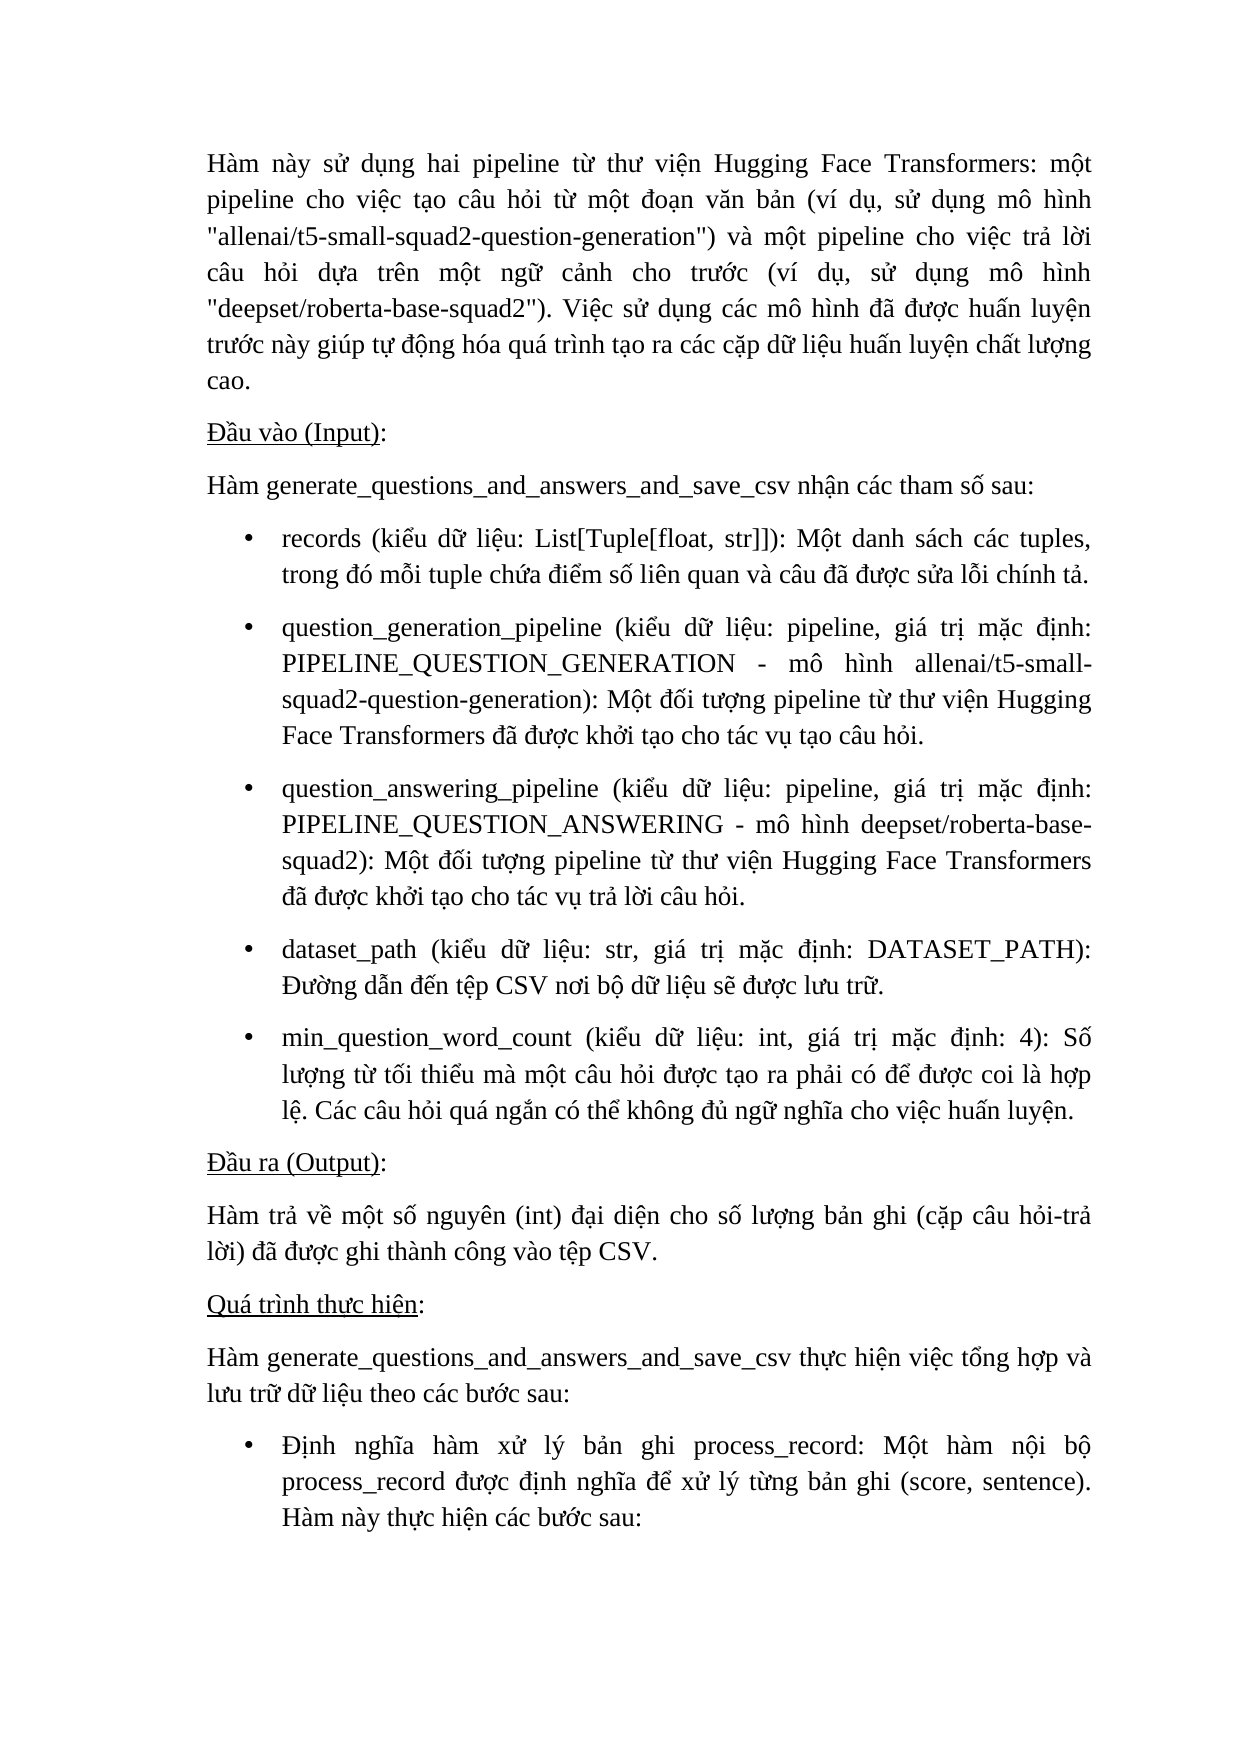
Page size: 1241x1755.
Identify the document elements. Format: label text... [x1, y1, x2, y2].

text Hàm này sử dụng hai pipeline từ thư viện Hugging Face Transformers: một pipeline cho việc tạo câu hỏi từ một đoạn văn bản (ví dụ, sử dụng mô hình "allenai/t5-small-squad2-question-generation") và một pipeline cho việc trả lời câu hỏi dựa trên một ngữ cảnh cho trước (ví dụ, sử dụng mô hình "deepset/roberta-base-squad2"). Việc sử dụng các mô hình đã được huấn luyện trước này giúp tự động hóa quá trình tạo ra các cặp dữ liệu huấn luyện chất lượng cao. [207, 148, 1093, 395]
list records (kiểu dữ liệu: List[Tuple[float, str]]): Một danh sách các tuples, trong đó mỗi tuple chứa điểm số liên quan và câu đã được sửa lỗi chính tả. [244, 522, 1093, 589]
text Đầu vào (Input): [207, 417, 1093, 448]
list dataset_path (kiểu dữ liệu: str, giá trị mặc định: DATASET_PATH): Đường dẫn đến tệp CSV nơi bộ dữ liệu sẽ được lưu trữ. [244, 933, 1093, 1000]
list Định nghĩa hàm xử lý bản ghi process_record: Một hàm nội bộ process_record được định nghĩa để xử lý từng bản ghi (score, sentence). Hàm này thực hiện các bước sau: [244, 1429, 1093, 1533]
text Hàm trả về một số nguyên (int) đại diện cho số lượng bản ghi (cặp câu hỏi-trả lời) đã được ghi thành công vào tệp CSV. [207, 1199, 1093, 1266]
text Hàm generate_questions_and_answers_and_save_csv nhận các tham số sau: [207, 469, 1093, 500]
list question_generation_pipeline (kiểu dữ liệu: pipeline, giá trị mặc định: PIPELINE_QUESTION_GENERATION - mô hình allenai/t5-small-squad2-question-generation): Một đối tượng pipeline từ thư viện Hugging Face Transformers đã được khởi tạo cho tác vụ tạo câu hỏi. [244, 611, 1093, 750]
text Quá trình thực hiện: [207, 1288, 1093, 1319]
list min_question_word_count (kiểu dữ liệu: int, giá trị mặc định: 4): Số lượng từ tối thiểu mà một câu hỏi được tạo ra phải có để được coi là hợp lệ. Các câu hỏi quá ngắn có thể không đủ ngữ nghĩa cho việc huấn luyện. [244, 1022, 1093, 1125]
text Hàm generate_questions_and_answers_and_save_csv thực hiện việc tổng hợp và lưu trữ dữ liệu theo các bước sau: [207, 1341, 1093, 1408]
text Đầu ra (Output): [207, 1146, 1093, 1178]
list question_answering_pipeline (kiểu dữ liệu: pipeline, giá trị mặc định: PIPELINE_QUESTION_ANSWERING - mô hình deepset/roberta-base-squad2): Một đối tượng pipeline từ thư viện Hugging Face Transformers đã được khởi tạo cho tác vụ trả lời câu hỏi. [244, 772, 1093, 911]
